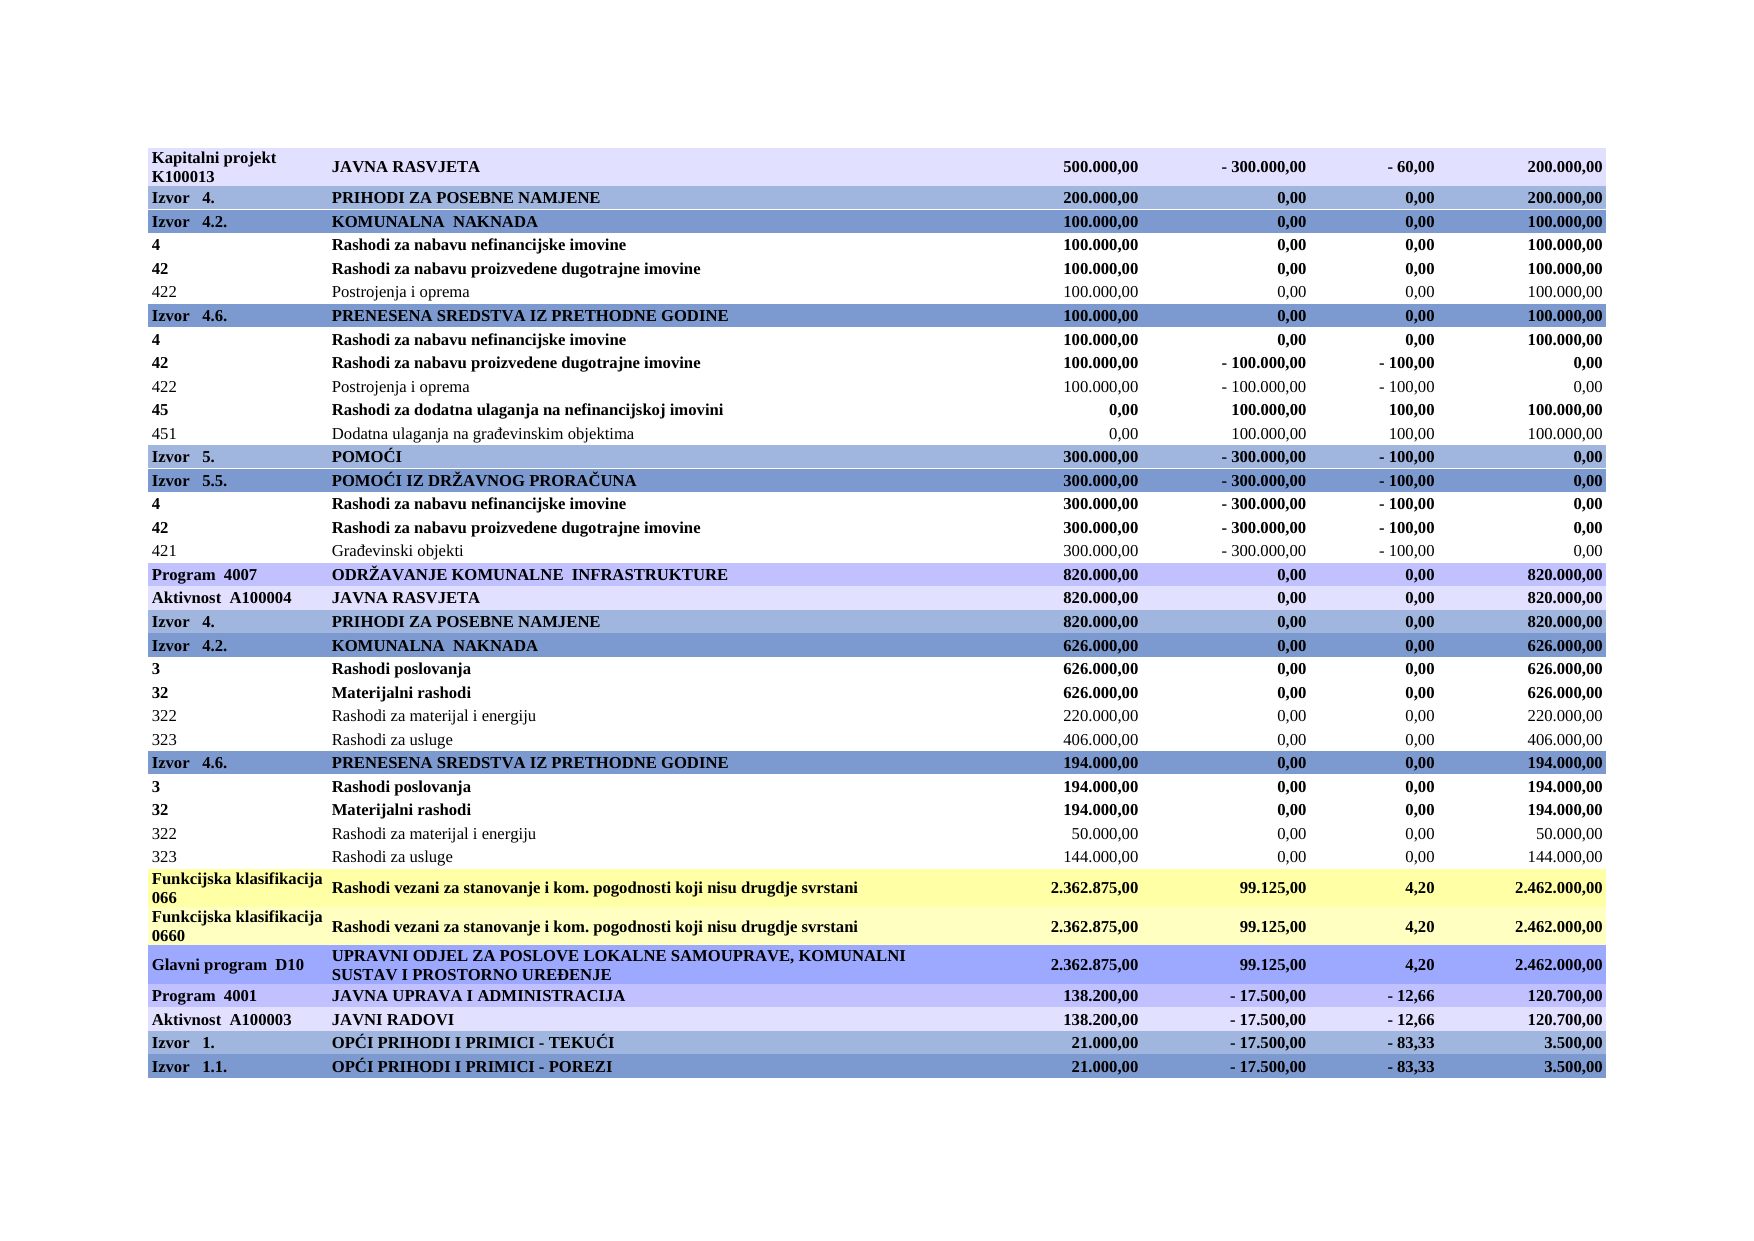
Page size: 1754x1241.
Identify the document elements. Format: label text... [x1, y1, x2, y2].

table_cell 100.000,00 [1438, 421, 1606, 445]
table_cell - 300.000,00 [1142, 539, 1310, 563]
table_cell 323 [148, 845, 328, 869]
table_cell - 17.500,00 [1142, 984, 1310, 1007]
table_cell 2.462.000,00 [1438, 907, 1606, 945]
table_cell 99.125,00 [1142, 907, 1310, 945]
table_cell 200.000,00 [1438, 186, 1606, 209]
table_cell Glavni program D10 [148, 945, 328, 984]
table_cell Aktivnost A100003 [148, 1007, 328, 1031]
table_cell 194.000,00 [1438, 775, 1606, 798]
table_cell Dodatna ulaganja na građevinskim objektima [328, 421, 974, 445]
table_cell 0,00 [1142, 610, 1310, 633]
table_cell Izvor 1. [148, 1031, 328, 1054]
table_cell POMOĆI IZ DRŽAVNOG PRORAČUNA [328, 469, 974, 492]
table_cell 100.000,00 [974, 233, 1142, 257]
table_cell 42 [148, 351, 328, 374]
table_cell - 100.000,00 [1142, 351, 1310, 374]
table_cell 99.125,00 [1142, 945, 1310, 984]
table_cell 323 [148, 728, 328, 751]
table_cell - 300.000,00 [1142, 469, 1310, 492]
table_cell 0,00 [1142, 210, 1310, 233]
table_cell Izvor 5. [148, 445, 328, 468]
table_cell 626.000,00 [974, 680, 1142, 704]
table_cell JAVNA RASVJETA [328, 148, 974, 186]
table_cell 100.000,00 [974, 374, 1142, 398]
table_cell 32 [148, 798, 328, 822]
table_cell 99.125,00 [1142, 869, 1310, 907]
table_cell 4,20 [1310, 945, 1438, 984]
table_cell 300.000,00 [974, 469, 1142, 492]
table_cell 32 [148, 680, 328, 704]
table_cell - 100,00 [1310, 539, 1438, 563]
table_cell 50.000,00 [1438, 822, 1606, 845]
table_cell 200.000,00 [974, 186, 1142, 209]
table_cell 322 [148, 822, 328, 845]
table_cell 0,00 [1142, 327, 1310, 351]
table_cell - 100,00 [1310, 492, 1438, 516]
table_cell 100.000,00 [974, 351, 1142, 374]
table_cell PRENESENA SREDSTVA IZ PRETHODNE GODINE [328, 304, 974, 327]
table_cell 100.000,00 [1438, 233, 1606, 257]
table_cell Izvor 1.1. [148, 1054, 328, 1078]
table_cell 120.700,00 [1438, 1007, 1606, 1031]
table_cell PRIHODI ZA POSEBNE NAMJENE [328, 610, 974, 633]
table_cell 820.000,00 [974, 563, 1142, 586]
table_cell OPĆI PRIHODI I PRIMICI - POREZI [328, 1054, 974, 1078]
table_cell 0,00 [1142, 633, 1310, 657]
table_cell 0,00 [1310, 728, 1438, 751]
table_cell PRIHODI ZA POSEBNE NAMJENE [328, 186, 974, 209]
table_cell Rashodi poslovanja [328, 657, 974, 680]
table_cell - 12,66 [1310, 1007, 1438, 1031]
table_cell 3.500,00 [1438, 1031, 1606, 1054]
table_cell Rashodi vezani za stanovanje i kom. pogodnosti koji nisu drugdje svrstani [328, 907, 974, 945]
table_cell Rashodi za nabavu proizvedene dugotrajne imovine [328, 516, 974, 539]
table_cell 820.000,00 [1438, 586, 1606, 610]
table_cell 0,00 [1438, 539, 1606, 563]
table_cell 50.000,00 [974, 822, 1142, 845]
table_cell 0,00 [1142, 657, 1310, 680]
table_cell 0,00 [1310, 327, 1438, 351]
table_cell UPRAVNI ODJEL ZA POSLOVE LOKALNE SAMOUPRAVE, KOMUNALNI SUSTAV I PROSTORNO UREĐENJE [328, 945, 974, 984]
table_cell 626.000,00 [974, 633, 1142, 657]
table_cell - 100,00 [1310, 351, 1438, 374]
table_cell Izvor 5.5. [148, 469, 328, 492]
table_cell 0,00 [1142, 704, 1310, 727]
table_cell Izvor 4.6. [148, 751, 328, 774]
table_cell - 60,00 [1310, 148, 1438, 186]
table_cell Materijalni rashodi [328, 680, 974, 704]
table_cell 0,00 [1310, 304, 1438, 327]
table_cell OPĆI PRIHODI I PRIMICI - TEKUĆI [328, 1031, 974, 1054]
table_cell - 100,00 [1310, 516, 1438, 539]
table_cell - 300.000,00 [1142, 445, 1310, 468]
table_cell 144.000,00 [1438, 845, 1606, 869]
table_cell JAVNA UPRAVA I ADMINISTRACIJA [328, 984, 974, 1007]
table_cell 0,00 [1142, 775, 1310, 798]
table_cell Rashodi za nabavu nefinancijske imovine [328, 233, 974, 257]
table_cell 0,00 [1310, 257, 1438, 280]
table_cell 0,00 [1142, 798, 1310, 822]
table_cell 0,00 [1310, 210, 1438, 233]
table_cell - 100.000,00 [1142, 374, 1310, 398]
table_cell 0,00 [1438, 492, 1606, 516]
table_cell 120.700,00 [1438, 984, 1606, 1007]
table_cell 820.000,00 [974, 610, 1142, 633]
table_cell JAVNA RASVJETA [328, 586, 974, 610]
table_cell 0,00 [1310, 822, 1438, 845]
table_cell 3.500,00 [1438, 1054, 1606, 1078]
table_cell 422 [148, 374, 328, 398]
table_cell 0,00 [1310, 704, 1438, 727]
table_cell 100.000,00 [1438, 398, 1606, 421]
table_cell 2.462.000,00 [1438, 945, 1606, 984]
table_cell 0,00 [1142, 751, 1310, 774]
table_cell 0,00 [1310, 233, 1438, 257]
table_cell 0,00 [974, 398, 1142, 421]
table_cell 0,00 [1310, 845, 1438, 869]
table_cell 100.000,00 [974, 304, 1142, 327]
table_cell 0,00 [974, 421, 1142, 445]
table_cell 220.000,00 [1438, 704, 1606, 727]
table_cell 0,00 [1310, 751, 1438, 774]
table_cell 4 [148, 327, 328, 351]
table_cell 300.000,00 [974, 539, 1142, 563]
table_cell 0,00 [1438, 445, 1606, 468]
table_cell Izvor 4. [148, 610, 328, 633]
table_cell - 83,33 [1310, 1031, 1438, 1054]
table_cell PRENESENA SREDSTVA IZ PRETHODNE GODINE [328, 751, 974, 774]
table_cell JAVNI RADOVI [328, 1007, 974, 1031]
table_cell 300.000,00 [974, 516, 1142, 539]
table_cell Program 4007 [148, 563, 328, 586]
table_cell 0,00 [1310, 186, 1438, 209]
table_cell 2.462.000,00 [1438, 869, 1606, 907]
table_cell 4,20 [1310, 869, 1438, 907]
table_cell 0,00 [1142, 304, 1310, 327]
table_cell 194.000,00 [974, 798, 1142, 822]
table_cell 194.000,00 [974, 751, 1142, 774]
table_cell Rashodi za usluge [328, 728, 974, 751]
table_cell 4 [148, 492, 328, 516]
table_cell 0,00 [1310, 657, 1438, 680]
table_cell - 100,00 [1310, 374, 1438, 398]
table_cell Program 4001 [148, 984, 328, 1007]
table_cell Rashodi za materijal i energiju [328, 822, 974, 845]
table_cell 500.000,00 [974, 148, 1142, 186]
table_cell 45 [148, 398, 328, 421]
table_cell - 17.500,00 [1142, 1031, 1310, 1054]
table_cell Rashodi za materijal i energiju [328, 704, 974, 727]
table_cell 300.000,00 [974, 445, 1142, 468]
table_cell 0,00 [1310, 586, 1438, 610]
table_cell 100.000,00 [974, 210, 1142, 233]
table_cell 626.000,00 [1438, 657, 1606, 680]
table_cell - 100,00 [1310, 445, 1438, 468]
table_cell 100,00 [1310, 398, 1438, 421]
table_cell 2.362.875,00 [974, 945, 1142, 984]
table_cell Izvor 4. [148, 186, 328, 209]
table_cell - 83,33 [1310, 1054, 1438, 1078]
table_cell Rashodi za nabavu nefinancijske imovine [328, 492, 974, 516]
table_cell - 100,00 [1310, 469, 1438, 492]
table_cell 406.000,00 [974, 728, 1142, 751]
table_cell 626.000,00 [1438, 680, 1606, 704]
table_cell 138.200,00 [974, 1007, 1142, 1031]
table_cell Izvor 4.2. [148, 633, 328, 657]
table_cell 0,00 [1310, 798, 1438, 822]
table_cell 200.000,00 [1438, 148, 1606, 186]
table_cell 626.000,00 [974, 657, 1142, 680]
table_cell 100.000,00 [1438, 304, 1606, 327]
table_cell Rashodi za dodatna ulaganja na nefinancijskoj imovini [328, 398, 974, 421]
table_cell 2.362.875,00 [974, 907, 1142, 945]
table_cell 820.000,00 [974, 586, 1142, 610]
table_cell 0,00 [1310, 680, 1438, 704]
table_cell 2.362.875,00 [974, 869, 1142, 907]
table_cell 0,00 [1142, 186, 1310, 209]
table_cell - 300.000,00 [1142, 516, 1310, 539]
table_cell 100.000,00 [1438, 327, 1606, 351]
table_cell Funkcijska klasifikacija 0660 [148, 907, 328, 945]
table_cell 0,00 [1142, 845, 1310, 869]
table_cell 422 [148, 280, 328, 304]
table_cell 421 [148, 539, 328, 563]
table_cell 0,00 [1142, 586, 1310, 610]
table_cell 4 [148, 233, 328, 257]
table_cell Materijalni rashodi [328, 798, 974, 822]
table_cell 4,20 [1310, 907, 1438, 945]
table_cell Rashodi za usluge [328, 845, 974, 869]
table_cell Kapitalni projekt K100013 [148, 148, 328, 186]
table_cell 42 [148, 516, 328, 539]
table_cell Izvor 4.6. [148, 304, 328, 327]
table_cell 0,00 [1438, 516, 1606, 539]
table_cell 0,00 [1310, 280, 1438, 304]
table_cell 0,00 [1310, 563, 1438, 586]
table_cell 194.000,00 [1438, 798, 1606, 822]
table_cell 406.000,00 [1438, 728, 1606, 751]
table_cell - 17.500,00 [1142, 1054, 1310, 1078]
table_cell 100.000,00 [1438, 280, 1606, 304]
table_cell 0,00 [1142, 822, 1310, 845]
table_cell Aktivnost A100004 [148, 586, 328, 610]
table_cell 100.000,00 [974, 280, 1142, 304]
table_cell POMOĆI [328, 445, 974, 468]
table_cell 322 [148, 704, 328, 727]
table_cell Postrojenja i oprema [328, 374, 974, 398]
table_cell Rashodi poslovanja [328, 775, 974, 798]
table_cell 0,00 [1438, 374, 1606, 398]
table_cell - 300.000,00 [1142, 492, 1310, 516]
table_cell ODRŽAVANJE KOMUNALNE INFRASTRUKTURE [328, 563, 974, 586]
table_cell 21.000,00 [974, 1054, 1142, 1078]
table_cell 0,00 [1438, 469, 1606, 492]
table_cell 0,00 [1142, 257, 1310, 280]
table_cell 626.000,00 [1438, 633, 1606, 657]
table_cell - 300.000,00 [1142, 148, 1310, 186]
table_cell 0,00 [1142, 280, 1310, 304]
table_cell KOMUNALNA NAKNADA [328, 633, 974, 657]
table_cell Izvor 4.2. [148, 210, 328, 233]
table_cell 100.000,00 [1142, 421, 1310, 445]
table_cell Rashodi vezani za stanovanje i kom. pogodnosti koji nisu drugdje svrstani [328, 869, 974, 907]
table_cell 100,00 [1310, 421, 1438, 445]
table_cell Rashodi za nabavu proizvedene dugotrajne imovine [328, 257, 974, 280]
table_cell Postrojenja i oprema [328, 280, 974, 304]
table_cell 0,00 [1310, 775, 1438, 798]
table_cell 0,00 [1142, 680, 1310, 704]
table_cell Rashodi za nabavu proizvedene dugotrajne imovine [328, 351, 974, 374]
table_cell 300.000,00 [974, 492, 1142, 516]
table_cell 100.000,00 [1438, 210, 1606, 233]
table_cell 100.000,00 [1142, 398, 1310, 421]
table_cell 820.000,00 [1438, 563, 1606, 586]
table_cell 3 [148, 775, 328, 798]
table_cell 0,00 [1142, 728, 1310, 751]
table_cell 100.000,00 [974, 327, 1142, 351]
table_cell 0,00 [1310, 610, 1438, 633]
table_cell 138.200,00 [974, 984, 1142, 1007]
table_cell - 12,66 [1310, 984, 1438, 1007]
table_cell Funkcijska klasifikacija 066 [148, 869, 328, 907]
table_cell 451 [148, 421, 328, 445]
table_cell 194.000,00 [974, 775, 1142, 798]
table_cell 100.000,00 [974, 257, 1142, 280]
table_cell 0,00 [1438, 351, 1606, 374]
table_cell 220.000,00 [974, 704, 1142, 727]
table_cell Rashodi za nabavu nefinancijske imovine [328, 327, 974, 351]
table_cell 194.000,00 [1438, 751, 1606, 774]
table_cell 0,00 [1142, 233, 1310, 257]
table_cell Građevinski objekti [328, 539, 974, 563]
table_cell 100.000,00 [1438, 257, 1606, 280]
table_cell KOMUNALNA NAKNADA [328, 210, 974, 233]
table_cell 21.000,00 [974, 1031, 1142, 1054]
table_cell 0,00 [1310, 633, 1438, 657]
table_cell 0,00 [1142, 563, 1310, 586]
table_cell - 17.500,00 [1142, 1007, 1310, 1031]
table_cell 42 [148, 257, 328, 280]
table_cell 3 [148, 657, 328, 680]
table_cell 820.000,00 [1438, 610, 1606, 633]
table_cell 144.000,00 [974, 845, 1142, 869]
